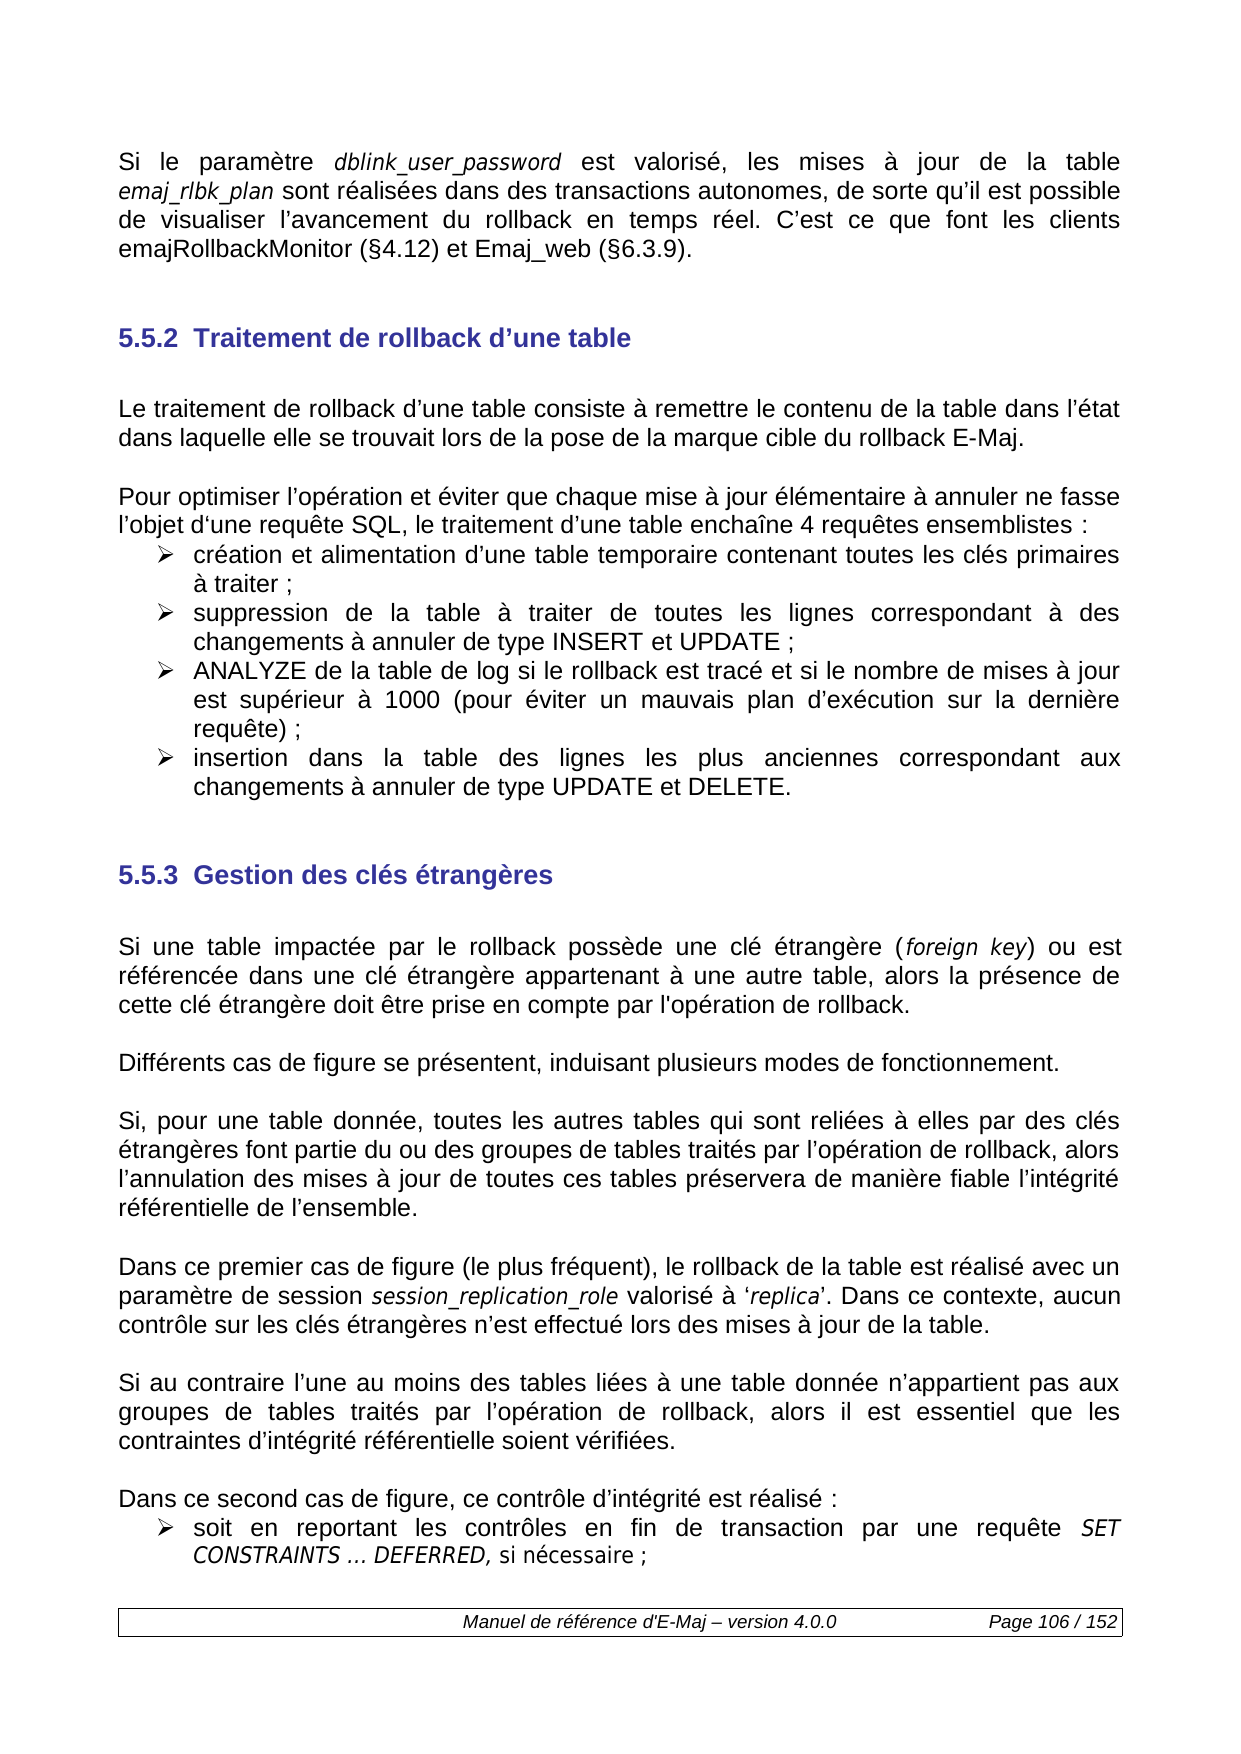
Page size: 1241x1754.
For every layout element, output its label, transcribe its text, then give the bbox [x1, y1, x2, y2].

text Si, pour une table donnée, toutes les autres tables qui sont reliées à elles par des clés étrangères font partie du ou des groupes de tables traités par l’opération de rollback, alors l’annulation des mises à jour de toutes ces tables préservera de manière fiable l’intégrité référentielle de l’ensemble. [118, 1106, 1122, 1222]
list suppression de la table à traiter de toutes les lignes correspondant à des changements à annuler de type INSERT et UPDATE ; [156, 598, 1122, 656]
text Si une table impactée par le rollback possède une clé étrangère (foreign key) ou est référencée dans une clé étrangère appartenant à une autre table, alors la présence de cette clé étrangère doit être prise en compte par l'opération de rollback. [118, 932, 1122, 1019]
list création et alimentation d’une table temporaire contenant toutes les clés primaires à traiter ; [156, 539, 1122, 598]
text Dans ce second cas de figure, ce contrôle d’intégrité est réalisé : [118, 1484, 1122, 1513]
text Le traitement de rollback d’une table consiste à remettre le contenu de la table dans l’état dans laquelle elle se trouvait lors de la pose de la marque cible du rollback E-Maj. [118, 394, 1122, 452]
text Différents cas de figure se présentent, induisant plusieurs modes de fonctionnement. [118, 1048, 1122, 1077]
text Si au contraire l’une au moins des tables liées à une table donnée n’appartient pas aux groupes de tables traités par l’opération de rollback, alors il est essentiel que les contraintes d’intégrité référentielle soient vérifiées. [118, 1368, 1122, 1455]
text Si le paramètre dblink_user_password est valorisé, les mises à jour de la table emaj_rlbk_plan sont réalisées dans des transactions autonomes, de sorte qu’il est possible de visualiser l’avancement du rollback en temps réel. C’est ce que font les clients emajRollbackMonitor (§4.12) et Emaj_web (§6.3.9). [118, 147, 1122, 263]
subtitle Gestion des clés étrangères [118, 859, 1122, 890]
text Dans ce premier cas de figure (le plus fréquent), le rollback de la table est réalisé avec un paramètre de session session_replication_role valorisé à ‘replica’. Dans ce contexte, aucun contrôle sur les clés étrangères n’est effectué lors des mises à jour de la table. [118, 1251, 1122, 1339]
subtitle Traitement de rollback d’une table [118, 322, 1122, 353]
list soit en reportant les contrôles en fin de transaction par une requête SET CONSTRAINTS … DEFERRED, si nécessaire ; [156, 1513, 1122, 1569]
list insertion dans la table des lignes les plus anciennes correspondant aux changements à annuler de type UPDATE et DELETE. [156, 743, 1122, 801]
text Pour optimiser l’opération et éviter que chaque mise à jour élémentaire à annuler ne fasse l’objet d‘une requête SQL, le traitement d’une table enchaîne 4 requêtes ensemblistes : [118, 481, 1122, 539]
list ANALYZE de la table de log si le rollback est tracé et si le nombre de mises à jour est supérieur à 1000 (pour éviter un mauvais plan d’exécution sur la dernière requête) ; [156, 656, 1122, 743]
